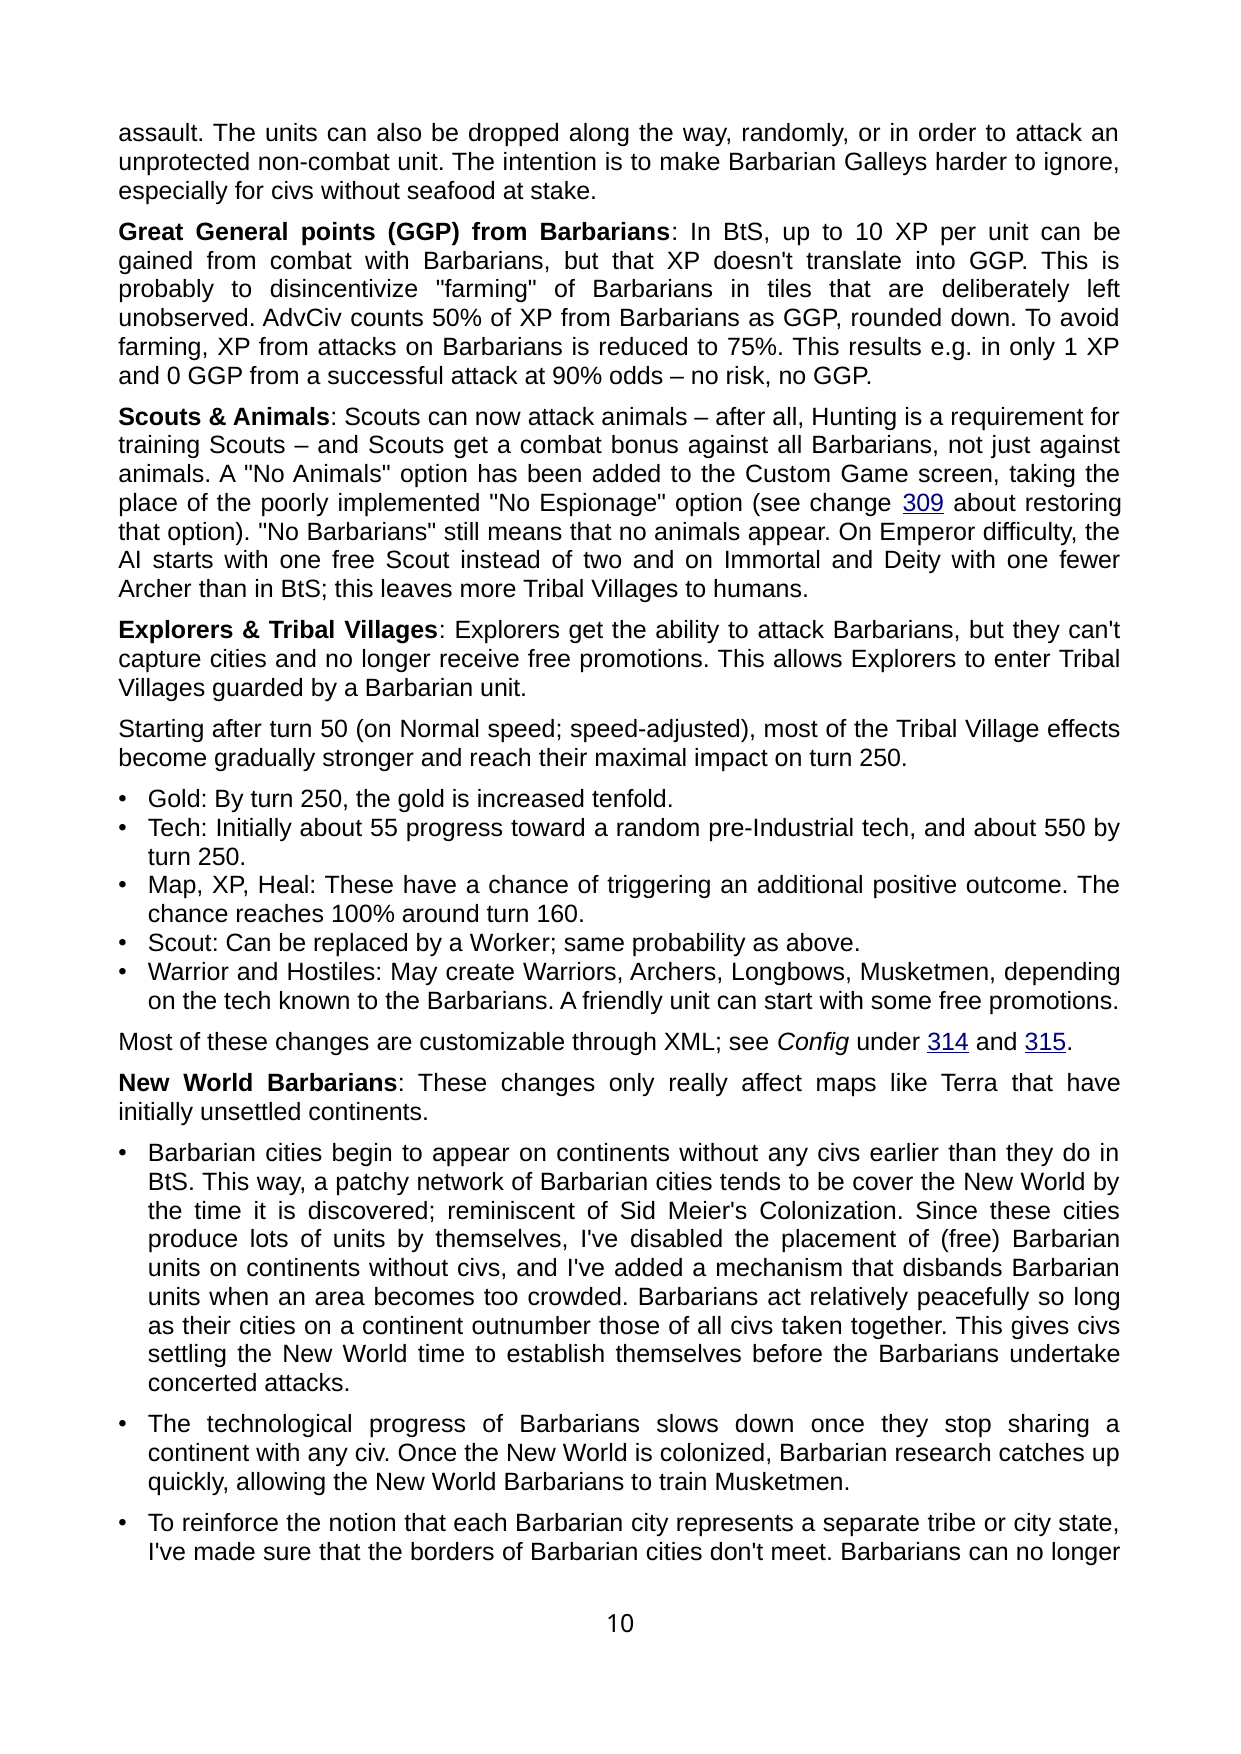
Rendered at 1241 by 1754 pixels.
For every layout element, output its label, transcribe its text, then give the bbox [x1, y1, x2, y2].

list Map, XP, Heal: These have a chance of triggering an additional positive outcome. The chance reaches 100% around turn 160. [118, 871, 1122, 928]
text New World Barbarians: These changes only really affect maps like Terra that have initially unsettled continents. [118, 1068, 1122, 1126]
text Great General points (GGP) from Barbarians: In BtS, up to 10 XP per unit can be gained from combat with Barbarians, but that XP doesn't translate into GGP. This is probably to disincentivize "farming" of Barbarians in tiles that are deliberately left unobserved. AdvCiv counts 50% of XP from Barbarians as GGP, rounded down. To avoid farming, XP from attacks on Barbarians is reduced to 75%. This results e.g. in only 1 XP and 0 GGP from a successful attack at 90% odds – no risk, no GGP. [118, 217, 1122, 389]
list The technological progress of Barbarians slows down once they stop sharing a continent with any civ. Once the New World is colonized, Barbarian research catches up quickly, allowing the New World Barbarians to train Musketmen. [118, 1409, 1122, 1496]
list Tech: Initially about 55 progress toward a random pre-Industrial tech, and about 550 by turn 250. [118, 813, 1122, 871]
list Barbarian cities begin to appear on continents without any civs earlier than they do in BtS. This way, a patchy network of Barbarian cities tends to be cover the New World by the time it is discovered; reminiscent of Sid Meier's Colonization. Since these cities produce lots of units by themselves, I've disabled the placement of (free) Barbarian units on continents without civs, and I've added a mechanism that disbands Barbarian units when an area becomes too crowded. Barbarians act relatively peacefully so long as their cities on a continent outnumber those of all civs taken together. This gives civs settling the New World time to establish themselves before the Barbarians undertake concerted attacks. [118, 1138, 1122, 1397]
list Warrior and Hostiles: May create Warriors, Archers, Longbows, Musketmen, depending on the tech known to the Barbarians. A friendly unit can start with some free promotions. [118, 957, 1122, 1014]
list To reinforce the notion that each Barbarian city represents a separate tribe or city state, I've made sure that the borders of Barbarian cities don't meet. Barbarians can no longer [118, 1508, 1122, 1566]
text Starting after turn 50 (on Normal speed; speed-adjusted), most of the Tribal Village effects become gradually stronger and reach their maximal impact on turn 250. [118, 714, 1122, 772]
text Scouts & Animals: Scouts can now attack animals – after all, Hunting is a requirement for training Scouts – and Scouts get a combat bonus against all Barbarians, not just against animals. A "No Animals" option has been added to the Custom Game screen, taking the place of the poorly implemented "No Espionage" option (see change 309 about restoring that option). "No Barbarians" still means that no animals appear. On Emperor difficulty, the AI starts with one free Scout instead of two and on Immortal and Deity with one fewer Archer than in BtS; this leaves more Tribal Villages to humans. [118, 402, 1122, 603]
text Most of these changes are customizable through XML; see Config under 314 and 315. [118, 1027, 1122, 1056]
list Gold: By turn 250, the gold is increased tenfold. [118, 784, 1122, 813]
list Scout: Can be replaced by a Worker; same probability as above. [118, 928, 1122, 957]
text Explorers & Tribal Villages: Explorers get the ability to attack Barbarians, but they can't capture cities and no longer receive free promotions. This allows Explorers to enter Tribal Villages guarded by a Barbarian unit. [118, 616, 1122, 702]
text assault. The units can also be dropped along the way, randomly, or in order to attack an unprotected non-combat unit. The intention is to make Barbarian Galleys harder to ignore, especially for civs without seafood at stake. [118, 118, 1122, 204]
